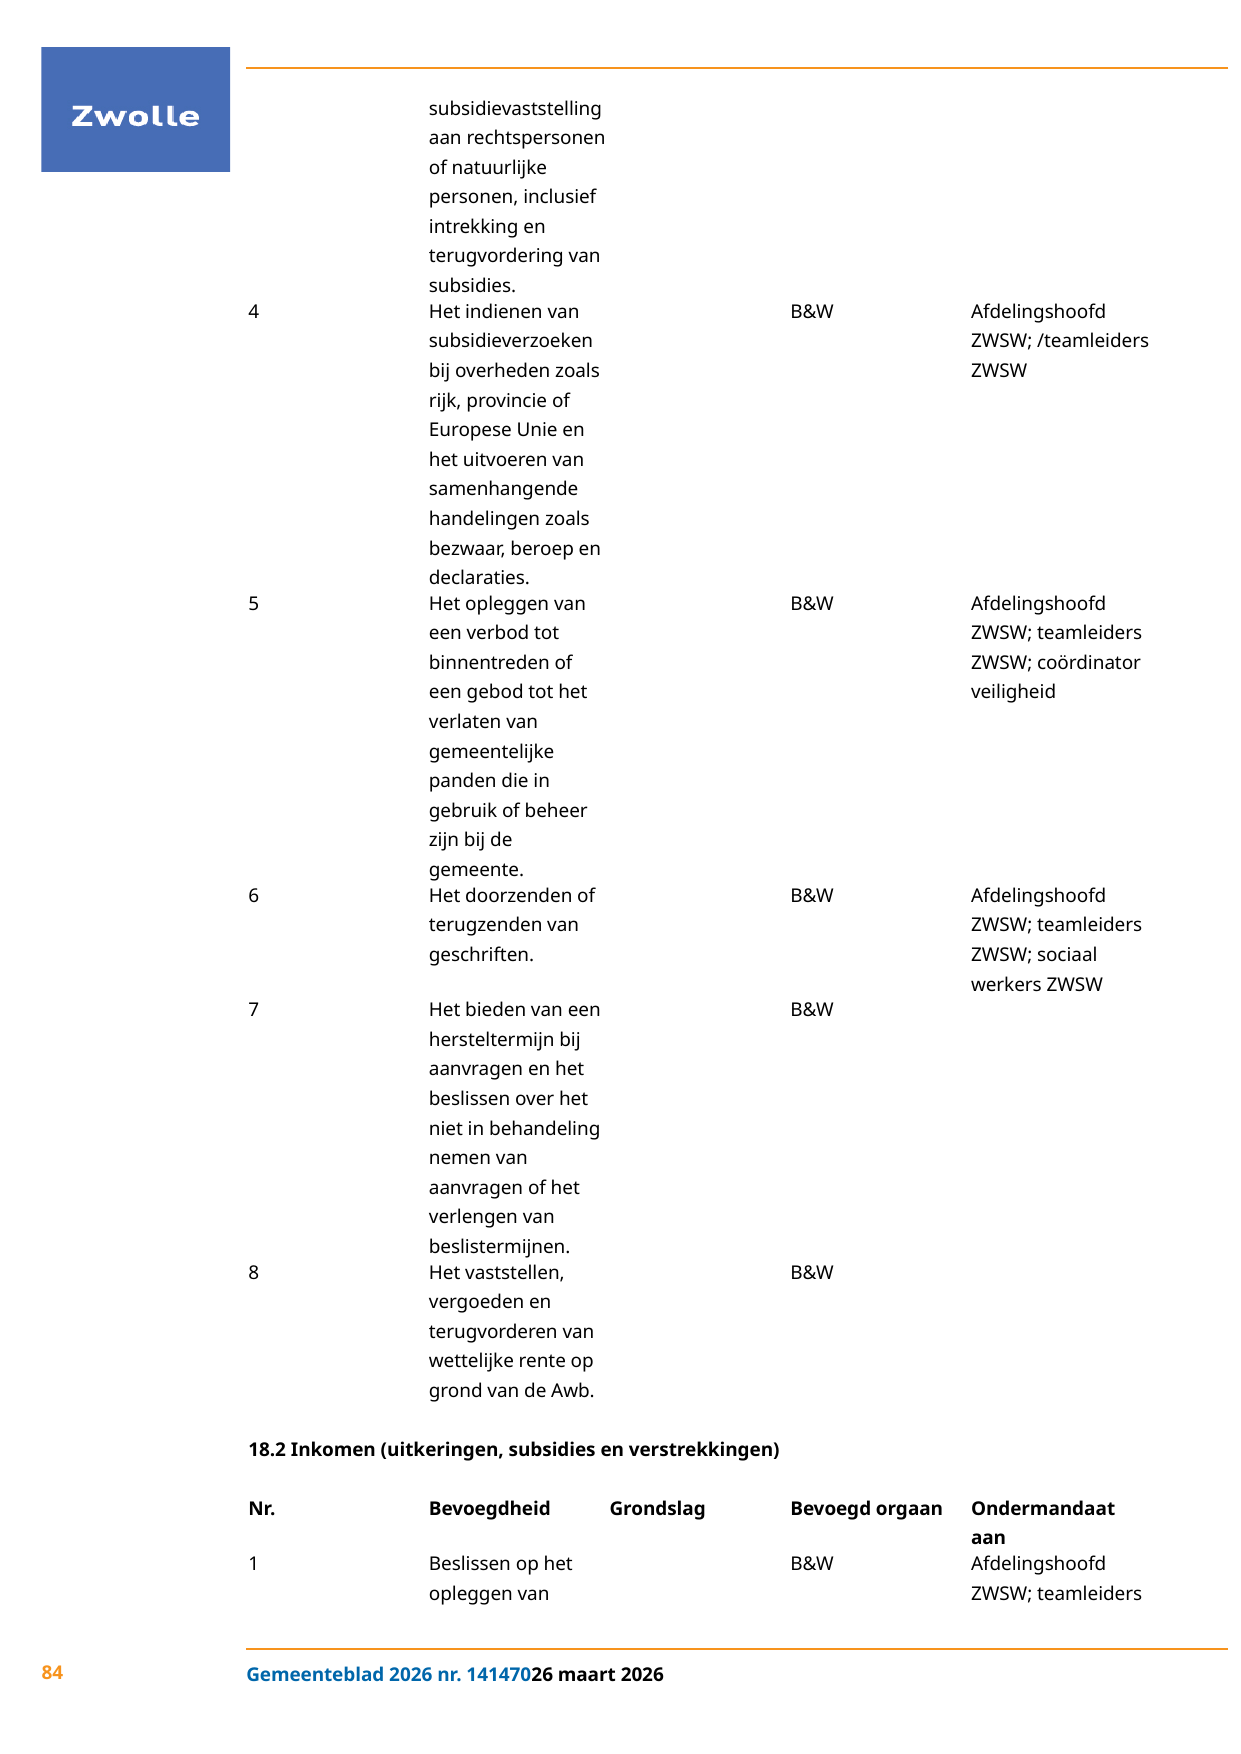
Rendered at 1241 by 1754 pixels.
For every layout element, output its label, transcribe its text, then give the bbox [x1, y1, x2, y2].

table_header Grondslag [609, 1495, 790, 1550]
table_cell B&W [790, 996, 971, 1259]
table_cell [790, 95, 971, 298]
table_cell [248, 95, 429, 298]
table_header Ondermandaat aan [971, 1495, 1152, 1550]
table_cell Afdelingshoofd ZWSW; teamleiders [971, 1550, 1152, 1606]
table_cell [971, 95, 1152, 298]
table_cell B&W [790, 882, 971, 996]
table_cell 7 [248, 996, 429, 1259]
table_cell [971, 1259, 1152, 1403]
table_cell Het indienen van subsidieverzoeken bij overheden zoals rijk, provincie of Europese Unie en het uitvoeren van samenhangende handelingen zoals bezwaar, beroep en declaraties. [429, 298, 609, 590]
table_cell Beslissen op het opleggen van [429, 1550, 609, 1606]
table_cell Het doorzenden of terugzenden van geschriften. [429, 882, 609, 996]
table_header Bevoegdheid [429, 1495, 609, 1550]
table_cell 1 [248, 1550, 429, 1606]
table_cell [609, 882, 790, 996]
table_cell 5 [248, 590, 429, 882]
table_cell [609, 996, 790, 1259]
table_cell [609, 1550, 790, 1606]
table_cell [609, 1259, 790, 1403]
table_cell 4 [248, 298, 429, 590]
table_cell Afdelingshoofd ZWSW; teamleiders ZWSW; coördinator veiligheid [971, 590, 1152, 882]
picture [41, 47, 231, 172]
table_cell Het vaststellen, vergoeden en terugvorderen van wettelijke rente op grond van de Awb. [429, 1259, 609, 1403]
table_cell Afdelingshoofd ZWSW; /teamleiders ZWSW [971, 298, 1152, 590]
text 18.2 Inkomen (uitkeringen, subsidies en verstrekkingen) [248, 1436, 1152, 1461]
table_cell Afdelingshoofd ZWSW; teamleiders ZWSW; sociaal werkers ZWSW [971, 882, 1152, 996]
table_cell [971, 996, 1152, 1259]
table_header Nr. [248, 1495, 429, 1550]
table_cell [609, 298, 790, 590]
table_cell 6 [248, 882, 429, 996]
table_cell B&W [790, 1550, 971, 1606]
table_cell B&W [790, 1259, 971, 1403]
table_header Bevoegd orgaan [790, 1495, 971, 1550]
table_cell [609, 590, 790, 882]
table_cell subsidievaststelling aan rechtspersonen of natuurlijke personen, inclusief intrekking en terugvordering van subsidies. [429, 95, 609, 298]
table_cell Het opleggen van een verbod tot binnentreden of een gebod tot het verlaten van gemeentelijke panden die in gebruik of beheer zijn bij de gemeente. [429, 590, 609, 882]
table_cell 8 [248, 1259, 429, 1403]
table_cell B&W [790, 590, 971, 882]
table_cell Het bieden van een hersteltermijn bij aanvragen en het beslissen over het niet in behandeling nemen van aanvragen of het verlengen van beslistermijnen. [429, 996, 609, 1259]
table_cell [609, 95, 790, 298]
table_cell B&W [790, 298, 971, 590]
